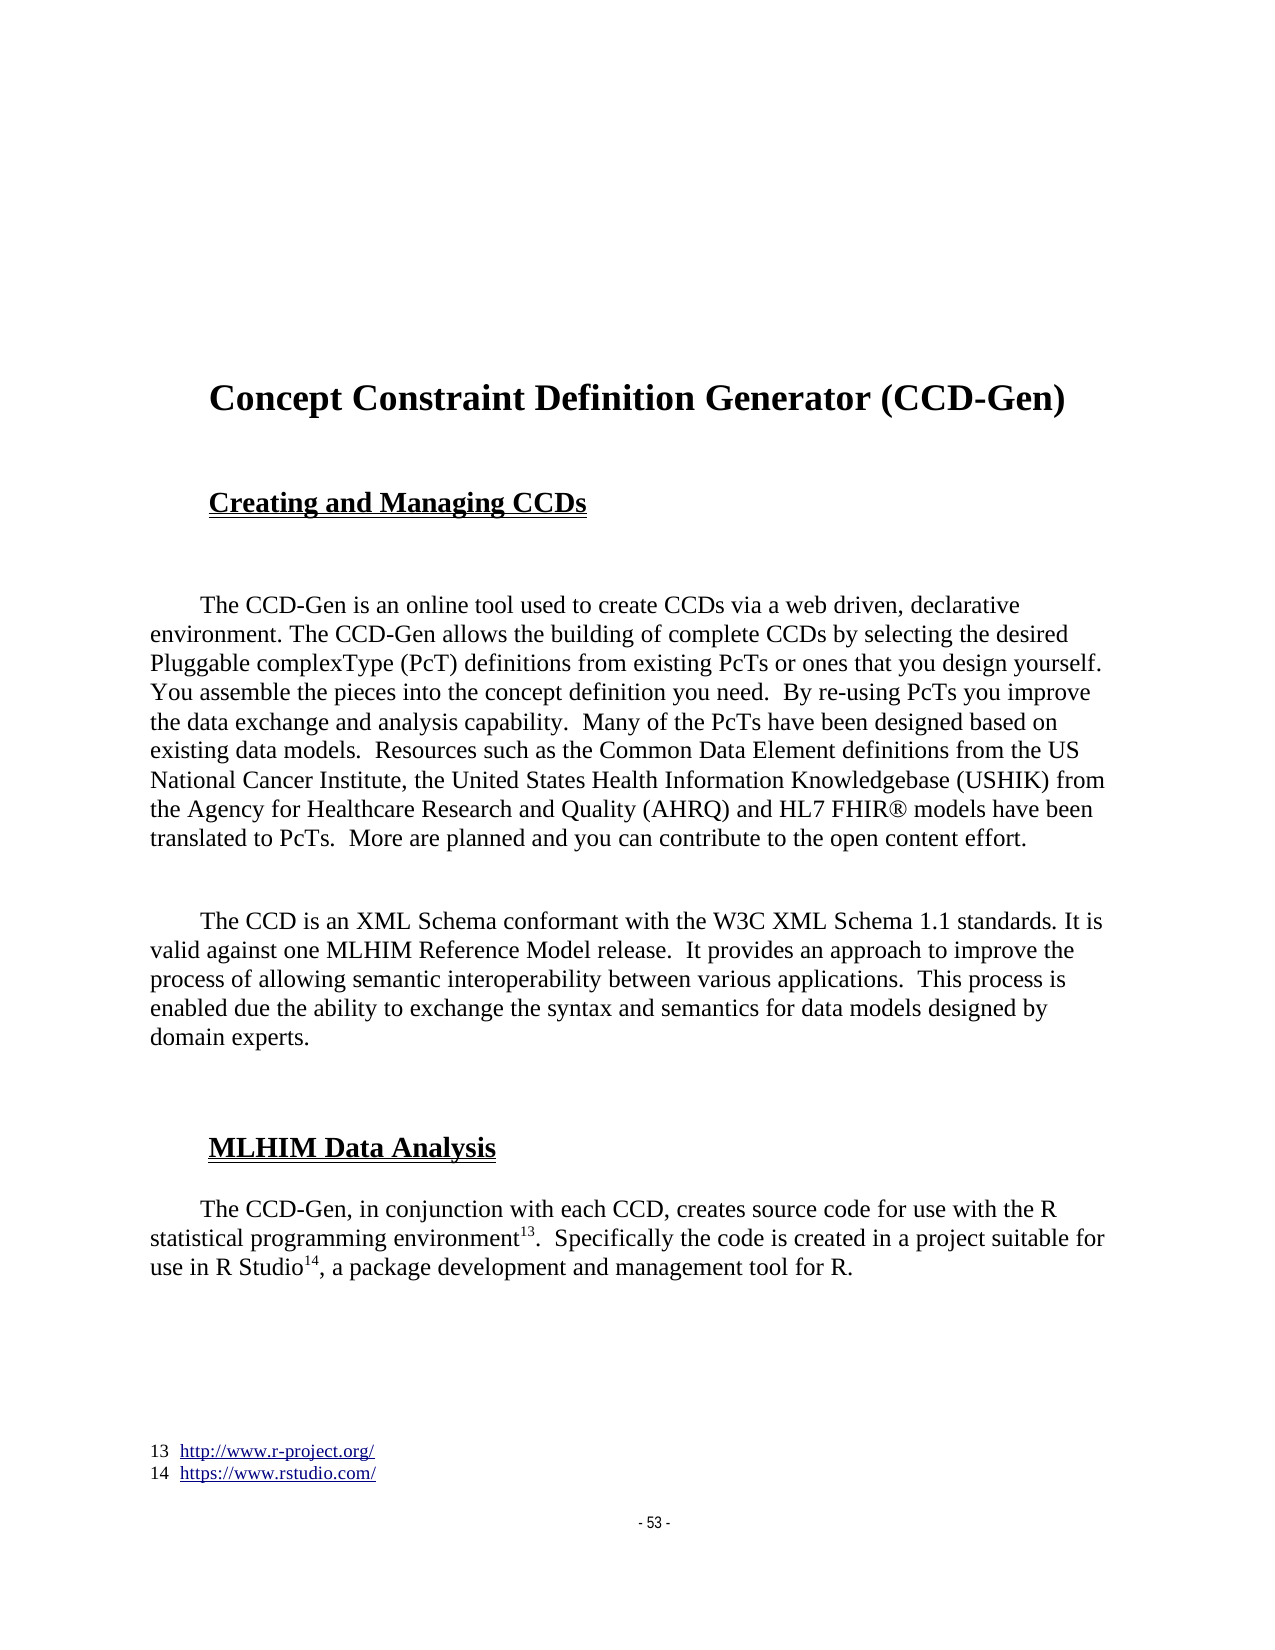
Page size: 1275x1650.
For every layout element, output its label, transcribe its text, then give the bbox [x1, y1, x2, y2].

text https://www.rstudio.com/ [150, 1461, 1125, 1483]
text The CCD-Gen is an online tool used to create CCDs via a web driven, declarative environment. The CCD-Gen allows the building of complete CCDs by selecting the desired Pluggable complexType (PcT) definitions from existing PcTs or ones that you design yourself. You assemble the pieces into the concept definition you need. By re-using PcTs you improve the data exchange and analysis capability. Many of the PcTs have been designed based on existing data models. Resources such as the Common Data Element definitions from the US National Cancer Institute, the United States Health Information Knowledgebase (USHIK) from the Agency for Healthcare Research and Quality (AHRQ) and HL7 FHIR® models have been translated to PcTs. More are planned and you can contribute to the open content effort. [150, 590, 1125, 852]
subtitle Creating and Managing CCDs [150, 485, 1125, 518]
subtitle MLHIM Data Analysis [150, 1130, 1125, 1163]
text The CCD is an XML Schema conformant with the W3C XML Schema 1.1 standards. It is valid against one MLHIM Reference Model release. It provides an approach to improve the process of allowing semantic interoperability between various applications. This process is enabled due the ability to exchange the syntax and semantics for data models designed by domain experts. [150, 906, 1125, 1051]
text The CCD-Gen, in conjunction with each CCD, creates source code for use with the R statistical programming environment. Specifically the code is created in a project suitable for use in R Studio, a package development and management tool for R. [150, 1193, 1125, 1281]
text http://www.r-project.org/ [150, 1439, 1125, 1461]
title Concept Constraint Definition Generator (CCD-Gen) [150, 376, 1125, 418]
